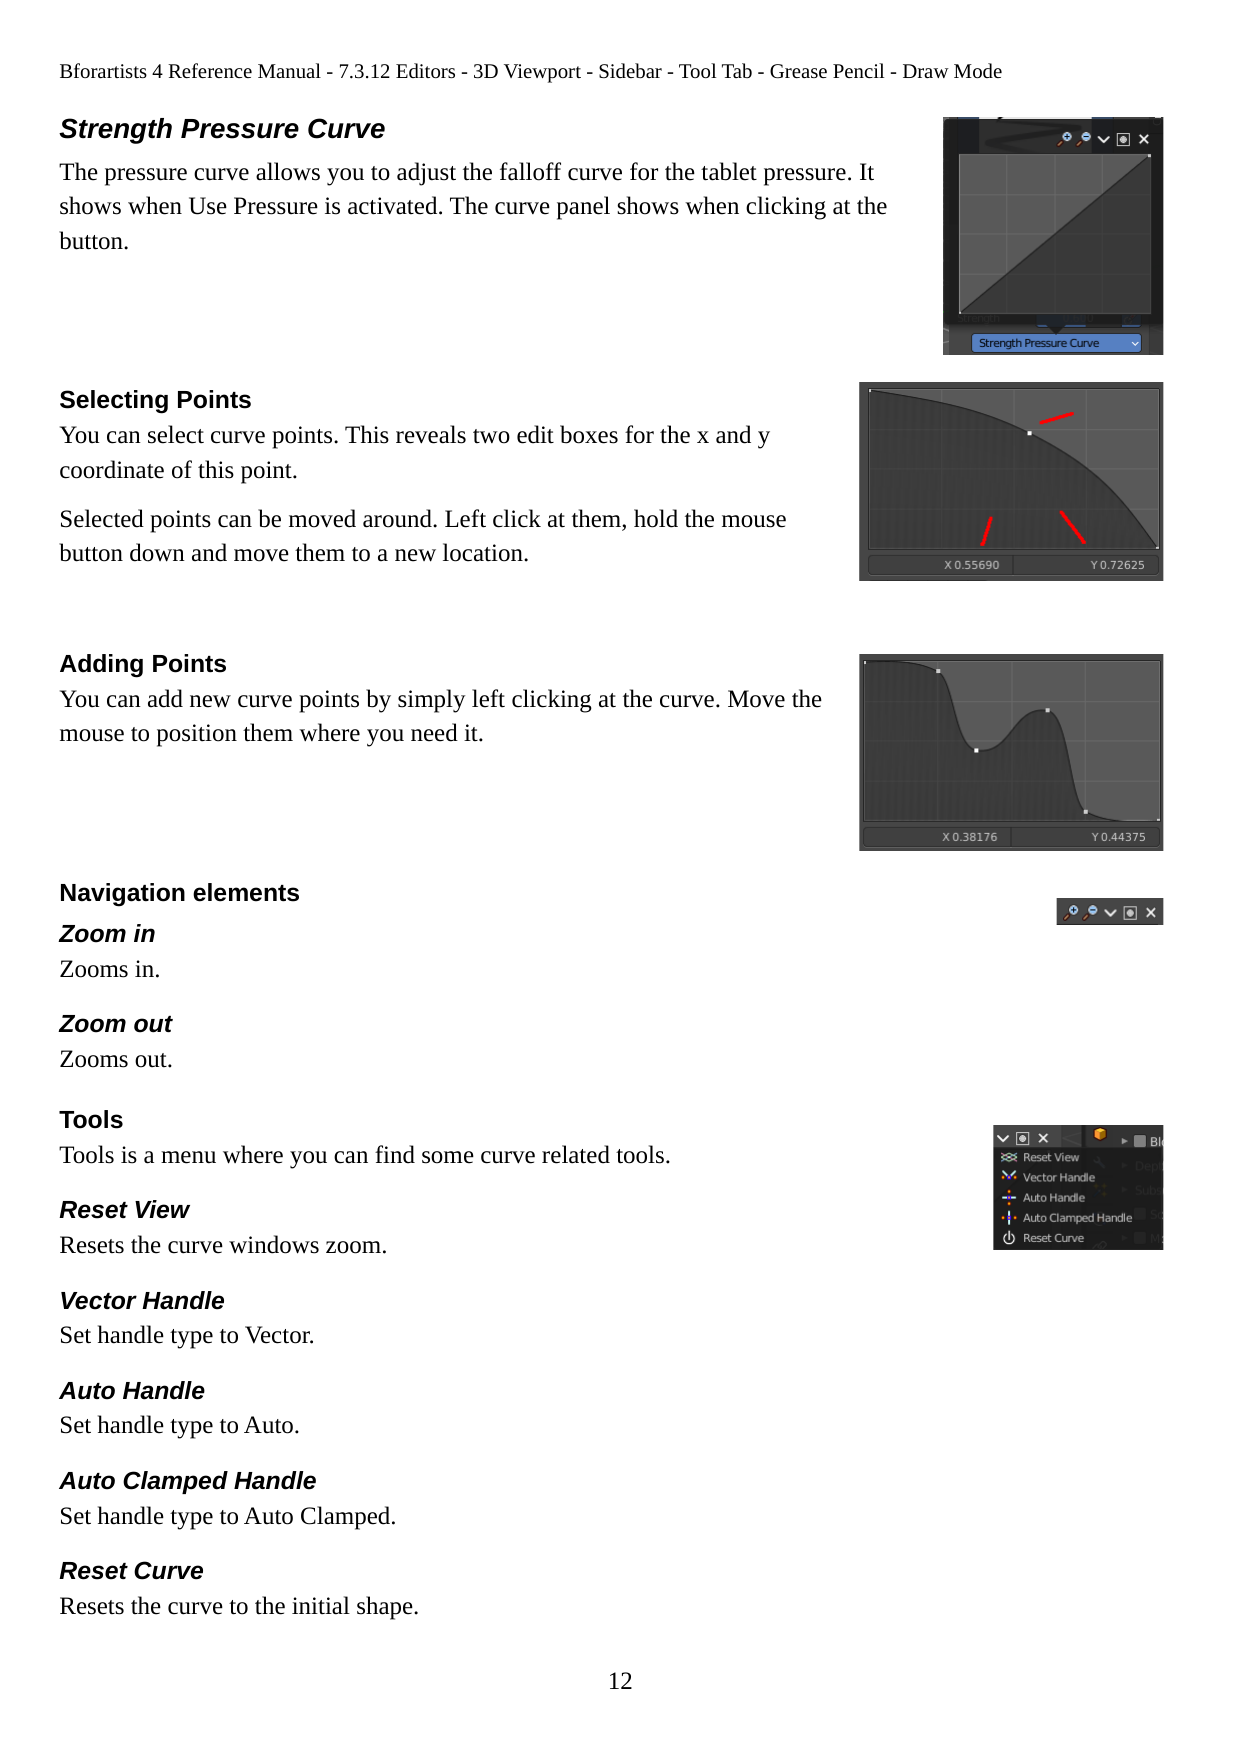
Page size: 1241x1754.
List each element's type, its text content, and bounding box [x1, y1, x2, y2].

text Zooms out. [59, 1044, 1181, 1073]
subtitle Strength Pressure Curve [59, 113, 1181, 144]
picture [1056, 898, 1164, 925]
subtitle [1164, 386, 1181, 414]
subtitle Navigation elements [59, 878, 1181, 907]
subtitle Selecting Points [59, 386, 859, 414]
text Resets the curve to the initial shape. [59, 1591, 1181, 1619]
text Set handle type to Auto. [59, 1411, 1181, 1439]
subtitle Zoom in [59, 919, 1181, 948]
subtitle Zoom out [59, 1009, 1181, 1038]
text Selected points can be moved around. Left click at them, hold the mouse button down and move them to a new location. [59, 504, 859, 567]
text Set handle type to Auto Clamped. [59, 1501, 1181, 1529]
subtitle Tools [59, 1106, 1181, 1134]
text The pressure curve allows you to adjust the falloff curve for the tablet pressure. It shows when Use Pressure is activated. The curve panel shows when clicking at the button. [59, 157, 943, 255]
text You can add new curve points by simply left clicking at the curve. Move the mouse to position them where you need it. [59, 684, 859, 747]
text Tools is a menu where you can find some curve related tools. [59, 1140, 993, 1169]
text You can select curve points. This reveals two edit boxes for the x and y coordinate of this point. [59, 420, 859, 484]
subtitle Auto Clamped Handle [59, 1466, 1181, 1494]
picture [859, 654, 1164, 851]
text Resets the curve windows zoom. [59, 1230, 1181, 1259]
subtitle Reset Curve [59, 1556, 1181, 1584]
subtitle Auto Handle [59, 1376, 1181, 1404]
subtitle [1164, 1196, 1181, 1224]
picture [943, 117, 1164, 355]
text Set handle type to Vector. [59, 1321, 1181, 1349]
text Zooms in. [59, 954, 1181, 983]
picture [993, 1125, 1164, 1250]
subtitle Adding Points [59, 649, 1181, 678]
picture [859, 382, 1164, 581]
subtitle Reset View [59, 1196, 993, 1224]
subtitle Vector Handle [59, 1286, 1181, 1314]
